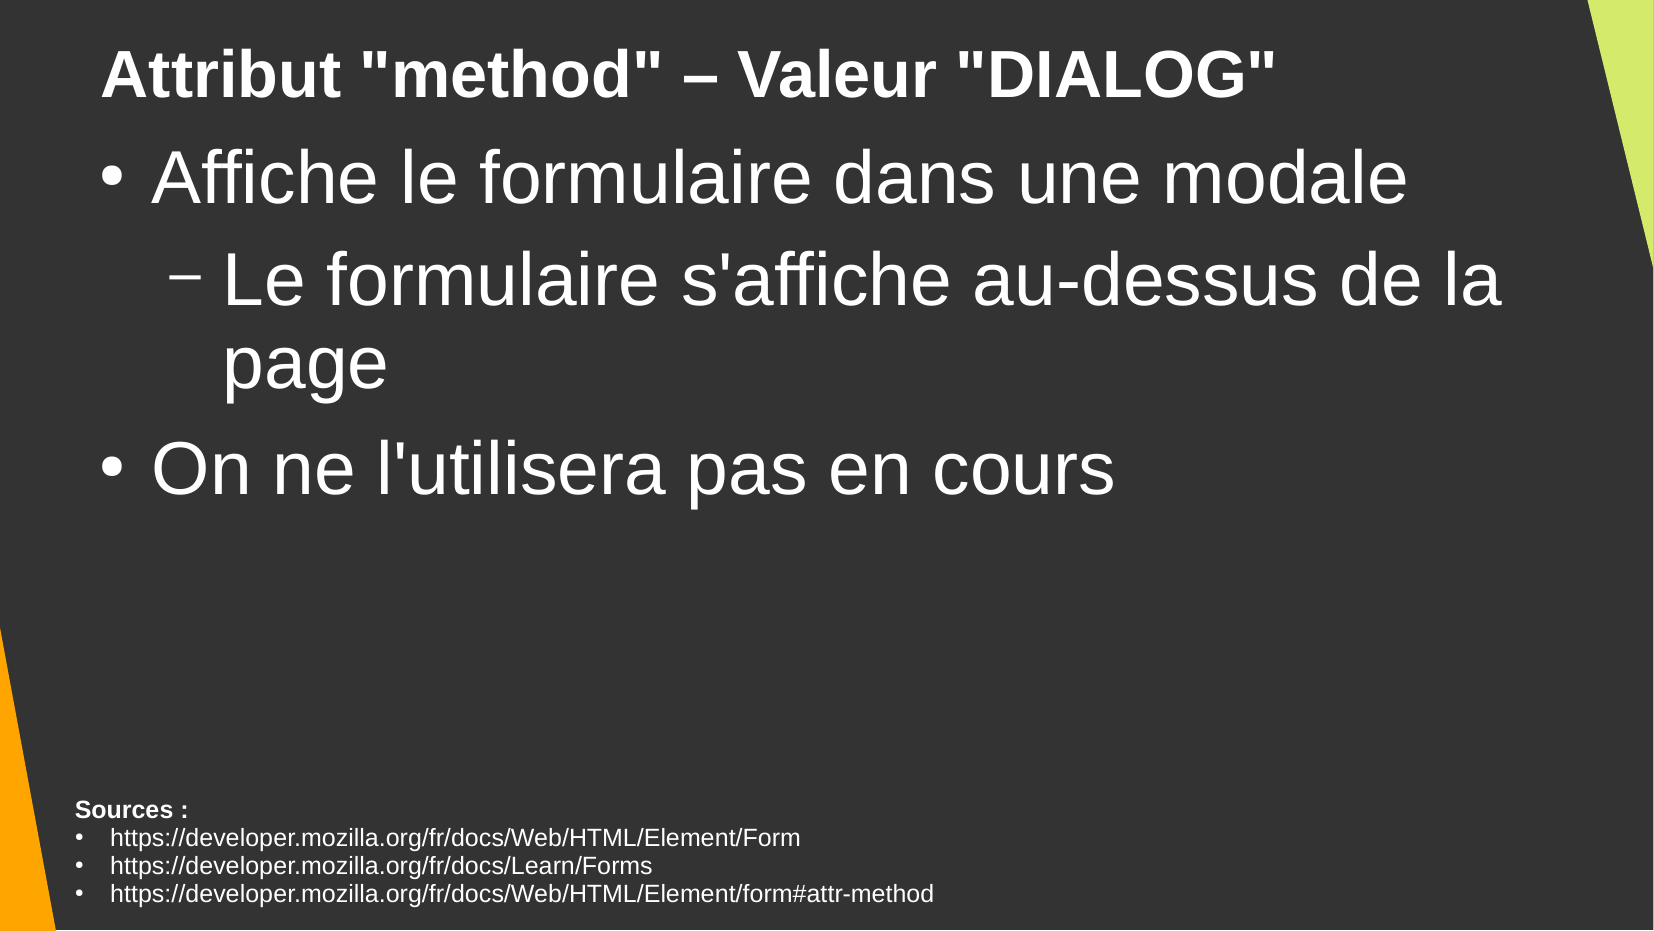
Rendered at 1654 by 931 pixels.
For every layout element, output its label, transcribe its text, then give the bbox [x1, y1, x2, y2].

title Attribut "method" – Valeur "DIALOG" [82, 37, 1571, 114]
text_box [0, 627, 56, 931]
list Affiche le formulaire dans une modale Le formulaire s'affiche au-dessus de la page On ne l'utilisera pas en cours [80, 135, 1605, 709]
text_box [1587, 0, 1654, 272]
text_box Sources : https://developer.mozilla.org/fr/docs/Web/HTML/Element/Form https://developer.mozilla.org/fr/docs/Learn/Forms https://developer.mozilla.org/fr/docs/Web/HTML/Element/form#attr-method [60, 788, 1546, 916]
